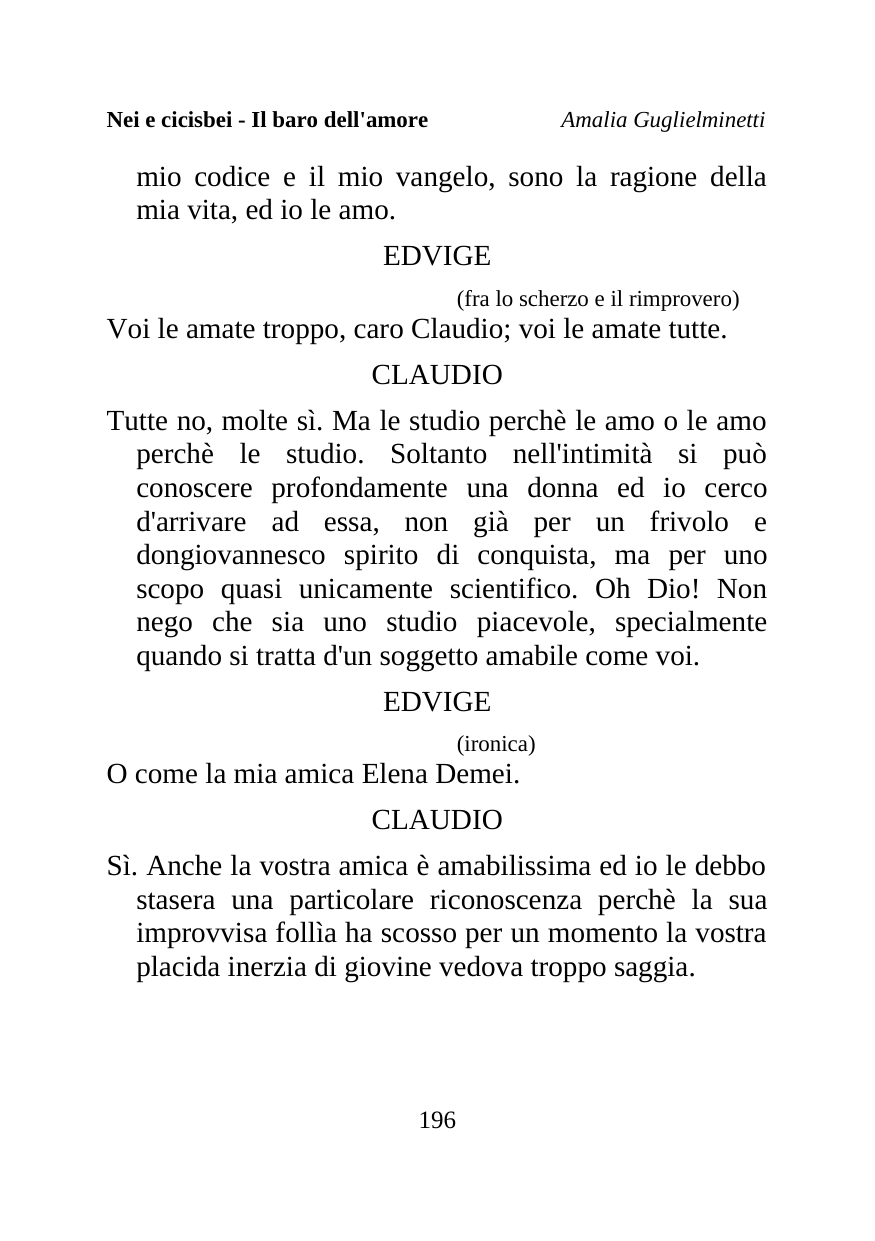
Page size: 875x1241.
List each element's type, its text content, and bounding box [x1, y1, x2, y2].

text O come la mia amica Elena Demei. [106, 756, 768, 790]
text CLAUDIO [106, 802, 768, 836]
text EDVIGE [106, 684, 768, 717]
text mio codice e il mio vangelo, sono la ragione della mia vita, ed io le amo. [106, 159, 768, 226]
text (fra lo scherzo e il rimprovero) [457, 284, 768, 311]
text (ironica) [457, 730, 768, 756]
text Sì. Anche la vostra amica è amabilissima ed io le debbo stasera una particolare riconoscenza perchè la sua improvvisa follìa ha scosso per un momento la vostra placida inerzia di giovine vedova troppo saggia. [106, 848, 768, 982]
text Voi le amate troppo, caro Claudio; voi le amate tutte. [106, 311, 768, 344]
text EDVIGE [106, 238, 768, 272]
text CLAUDIO [106, 357, 768, 391]
text Tutte no, molte sì. Ma le studio perchè le amo o le amo perchè le studio. Soltanto nell'intimità si può conoscere profondamente una donna ed io cerco d'arrivare ad essa, non già per un frivolo e dongiovannesco spirito di conquista, ma per uno scopo quasi unicamente scientifico. Oh Dio! Non nego che sia uno studio piacevole, specialmente quando si tratta d'un soggetto amabile come voi. [106, 403, 768, 671]
